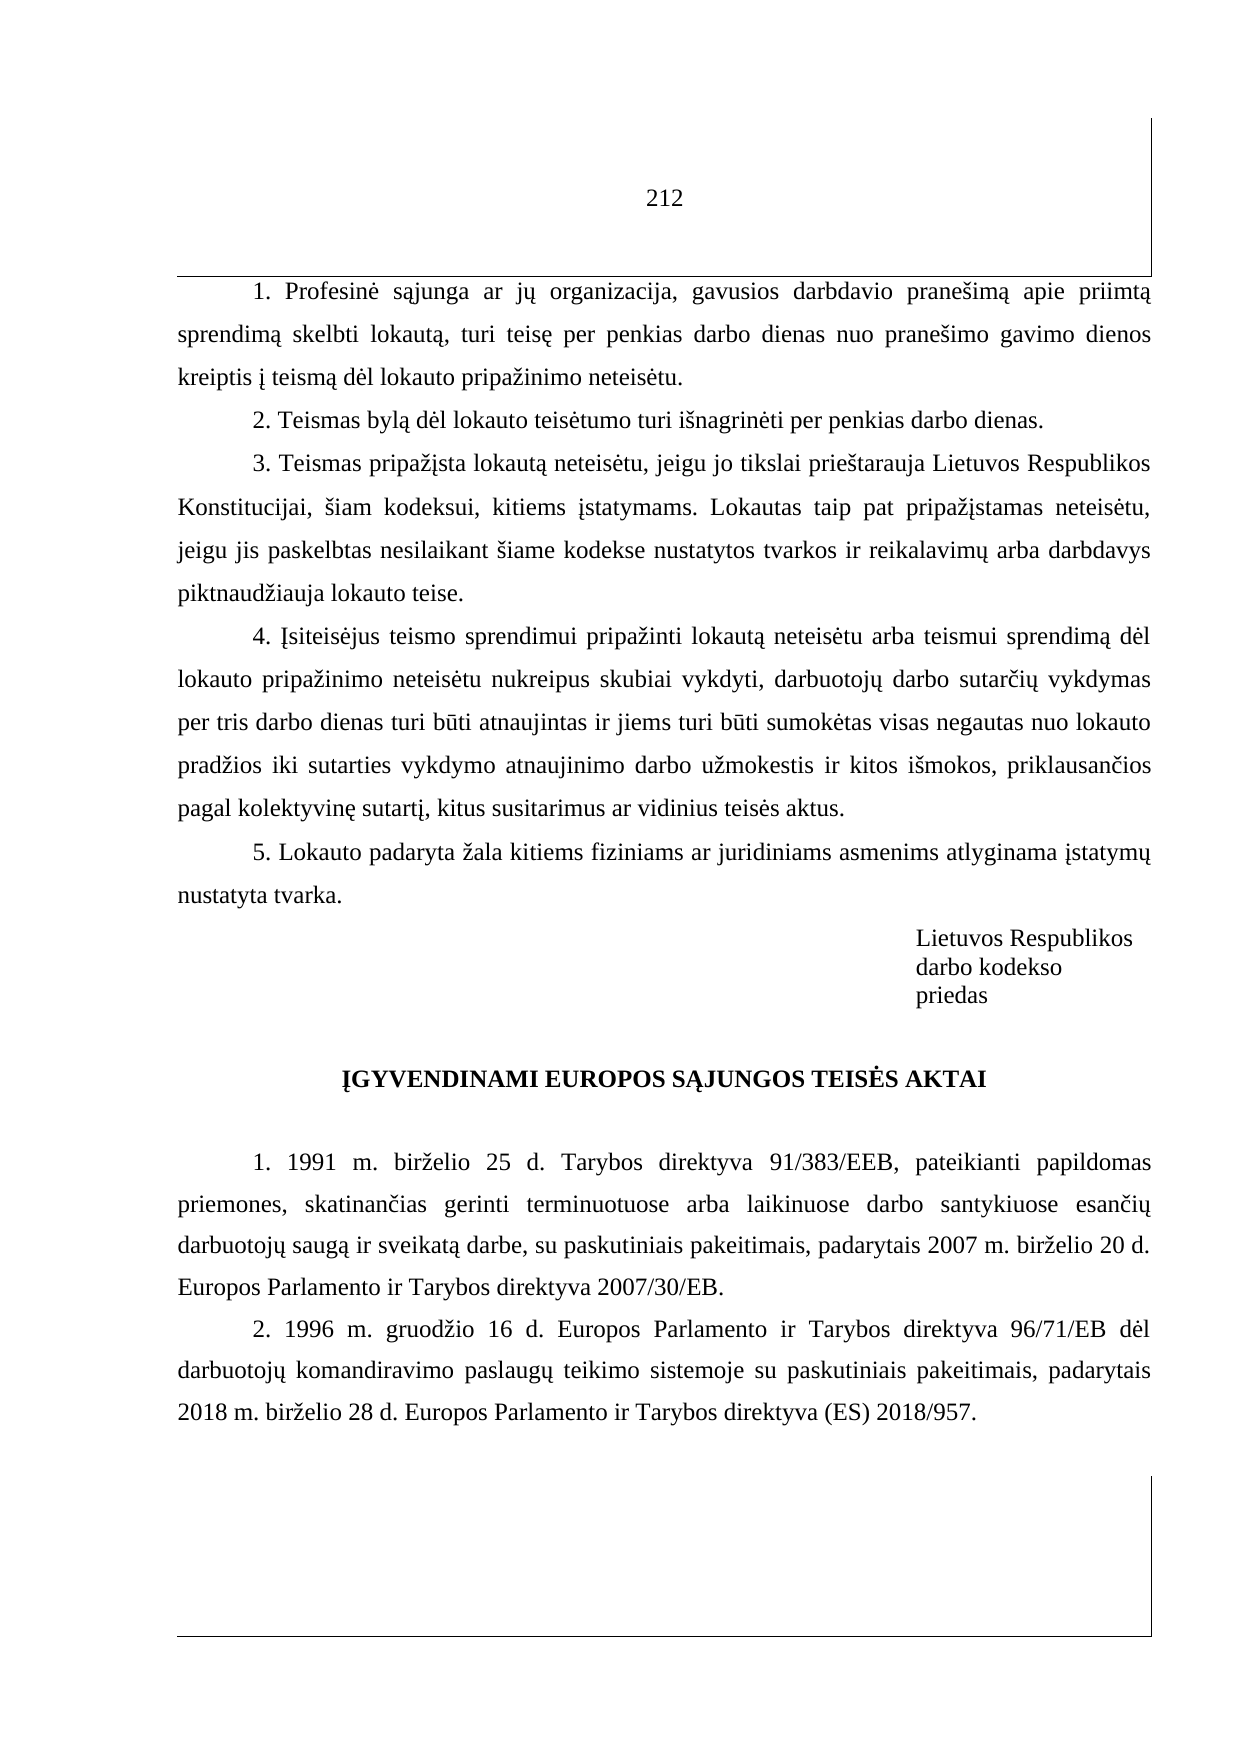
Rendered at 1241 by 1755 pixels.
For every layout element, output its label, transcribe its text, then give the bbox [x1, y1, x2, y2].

text 2. Teismas bylą dėl lokauto teisėtumo turi išnagrinėti per penkias darbo dienas. [177, 405, 1152, 434]
text 4. Įsiteisėjus teismo sprendimui pripažinti lokautą neteisėtu arba teismui sprendimą dėl lokauto pripažinimo neteisėtu nukreipus skubiai vykdyti, darbuotojų darbo sutarčių vykdymas per tris darbo dienas turi būti atnaujintas ir jiems turi būti sumokėtas visas negautas nuo lokauto pradžios iki sutarties vykdymo atnaujinimo darbo užmokestis ir kitos išmokos, priklausančios pagal kolektyvinę sutartį, kitus susitarimus ar vidinius teisės aktus. [177, 621, 1152, 822]
text 3. Teismas pripažįsta lokautą neteisėtu, jeigu jo tikslai prieštarauja Lietuvos Respublikos Konstitucijai, šiam kodeksui, kitiems įstatymams. Lokautas taip pat pripažįstamas neteisėtu, jeigu jis paskelbtas nesilaikant šiame kodekse nustatytos tvarkos ir reikalavimų arba darbdavys piktnaudžiauja lokauto teise. [177, 448, 1152, 607]
text Lietuvos Respublikos [916, 923, 1152, 952]
text 1. Profesinė sąjunga ar jų organizacija, gavusios darbdavio pranešimą apie priimtą sprendimą skelbti lokautą, turi teisę per penkias darbo dienas nuo pranešimo gavimo dienos kreiptis į teismą dėl lokauto pripažinimo neteisėtu. [177, 276, 1152, 391]
text 2. 1996 m. gruodžio 16 d. Europos Parlamento ir Tarybos direktyva 96/71/EB dėl darbuotojų komandiravimo paslaugų teikimo sistemoje su paskutiniais pakeitimais, padarytais 2018 m. birželio 28 d. Europos Parlamento ir Tarybos direktyva (ES) 2018/957. [177, 1301, 1152, 1426]
text ĮGYVENDINAMI EUROPOS SĄJUNGOS TEISĖS AKTAI [177, 1051, 1152, 1092]
text darbo kodekso [916, 952, 1152, 980]
text priedas [916, 980, 1152, 1009]
text 5. Lokauto padaryta žala kitiems fiziniams ar juridiniams asmenims atlyginama įstatymų nustatyta tvarka. [177, 837, 1152, 908]
text 1. 1991 m. birželio 25 d. Tarybos direktyva 91/383/EEB, pateikianti papildomas priemones, skatinančias gerinti terminuotuose arba laikinuose darbo santykiuose esančių darbuotojų saugą ir sveikatą darbe, su paskutiniais pakeitimais, padarytais 2007 m. birželio 20 d. Europos Parlamento ir Tarybos direktyva 2007/30/EB. [177, 1134, 1152, 1301]
